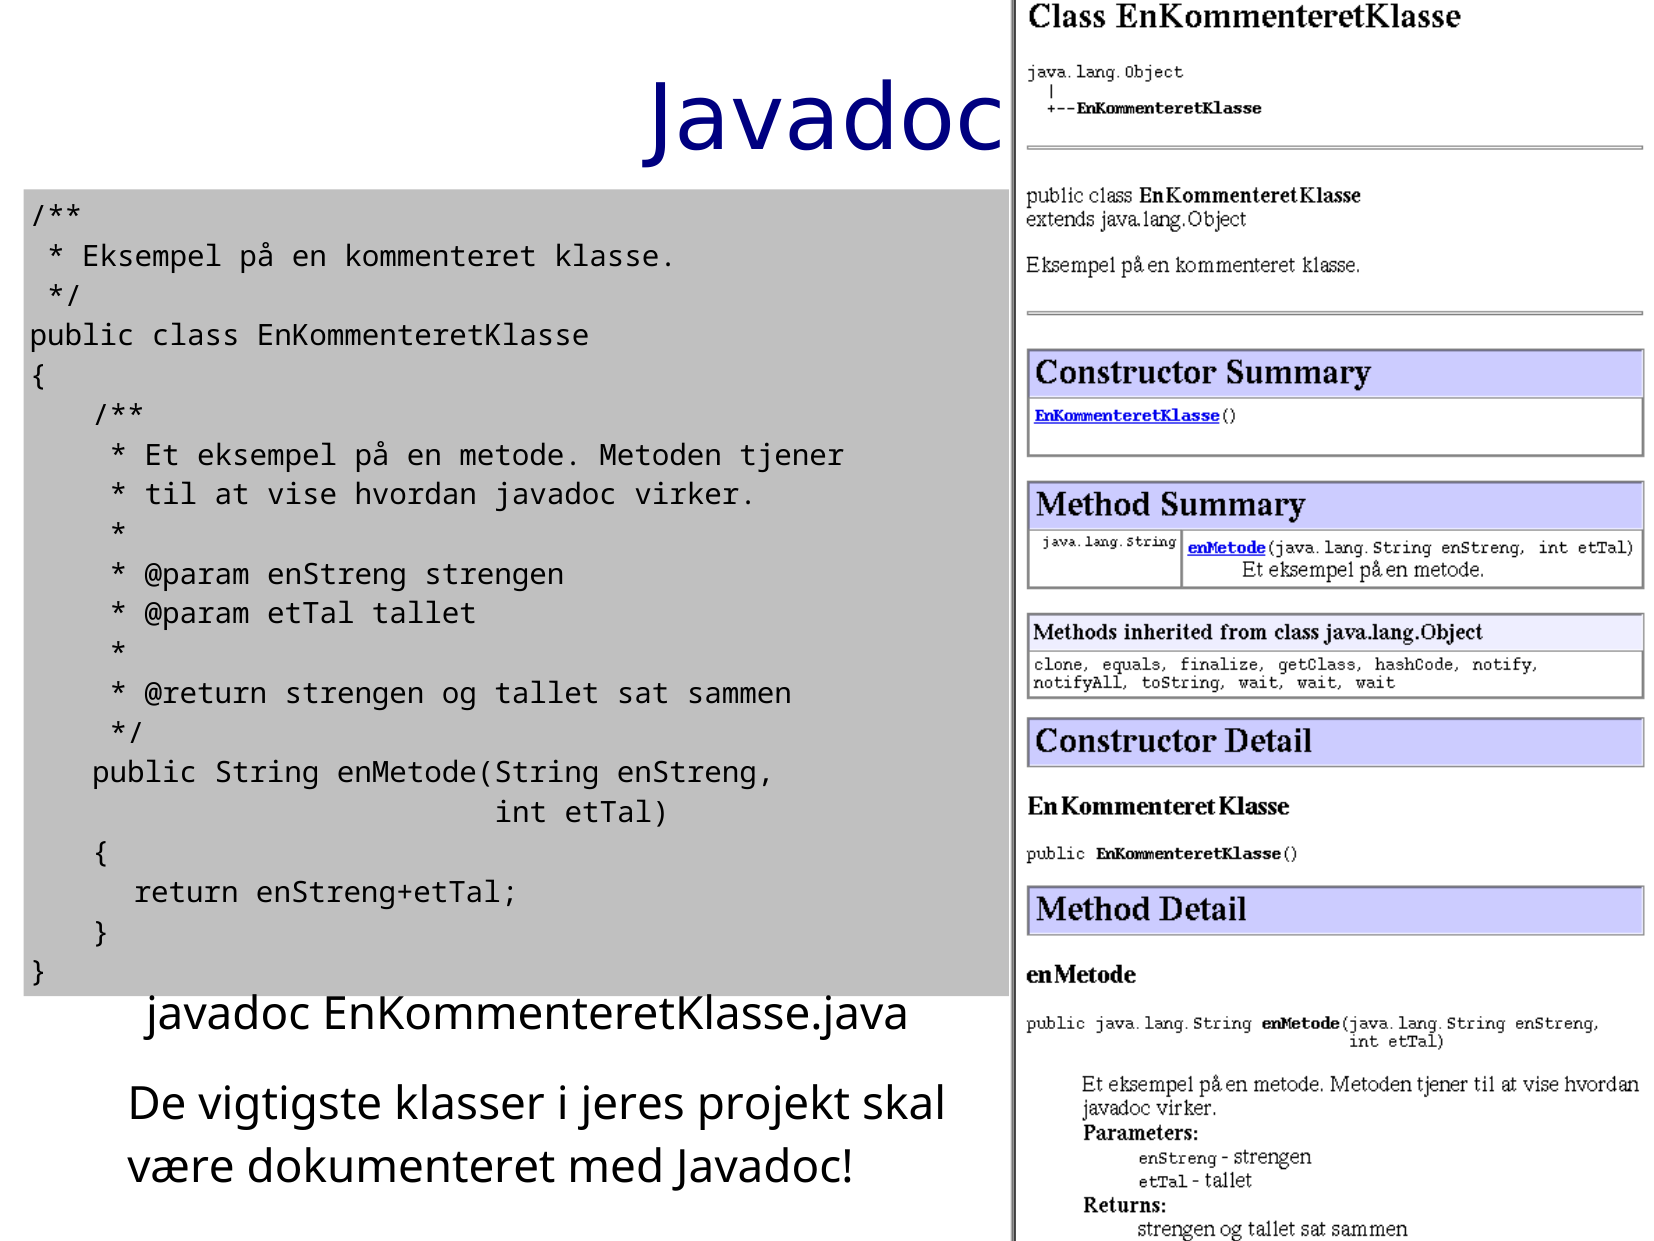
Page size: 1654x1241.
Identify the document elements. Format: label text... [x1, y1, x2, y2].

picture [1009, 0, 1654, 1241]
text_box De vigtigste klasser i jeres projekt skal være dokumenteret med Javadoc! [127, 1070, 902, 1176]
text_box /** * Eksempel på en kommenteret klasse. */ public class EnKommenteretKlasse { /** * Et eksempel på en metode. Metoden tjener * til at vise hvordan javadoc virker. * * @param enStreng strengen * @param etTal tallet * * @return strengen og tallet sat sammen */ public String enMetode(String enStreng, int etTal) { return enStreng+etTal; } } [23, 189, 1009, 882]
text_box javadoc EnKommenteretKlasse.java [146, 981, 888, 1034]
title Javadoc [105, 14, 1009, 189]
